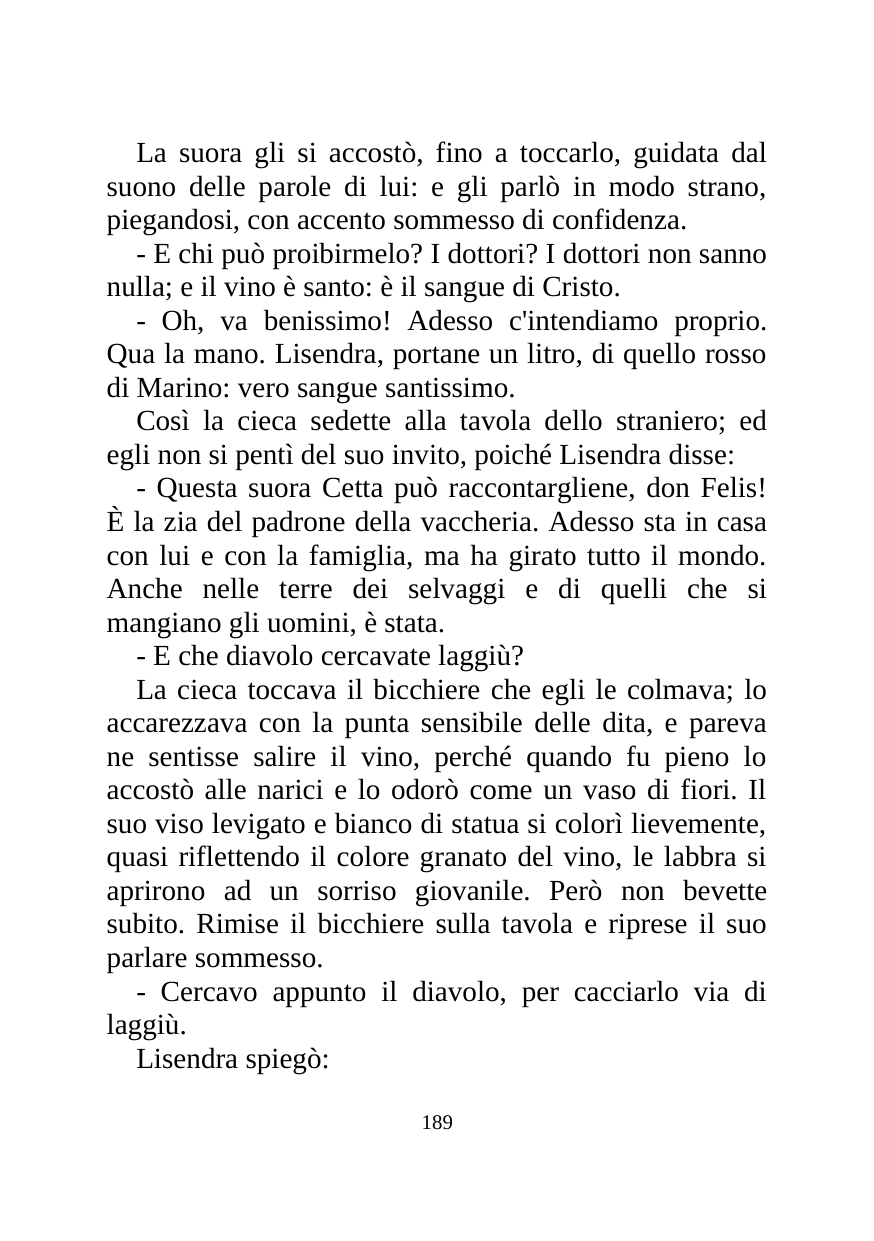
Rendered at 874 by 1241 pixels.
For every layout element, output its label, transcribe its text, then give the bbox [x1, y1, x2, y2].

text Lisendra spiegò: [106, 1041, 768, 1074]
text - E che diavolo cercavate laggiù? [106, 638, 768, 672]
text - Cercavo appunto il diavolo, per cacciarlo via di laggiù. [106, 974, 768, 1041]
text Così la cieca sedette alla tavola dello straniero; ed egli non si pentì del suo invito, poiché Lisendra disse: [106, 403, 768, 471]
text - E chi può proibirmelo? I dottori? I dottori non sanno nulla; e il vino è santo: è il sangue di Cristo. [106, 236, 768, 303]
text La suora gli si accostò, fino a toccarlo, guidata dal suono delle parole di lui: e gli parlò in modo strano, piegandosi, con accento sommesso di confidenza. [106, 135, 768, 236]
text La cieca toccava il bicchiere che egli le colmava; lo accarezzava con la punta sensibile delle dita, e pareva ne sentisse salire il vino, perché quando fu pieno lo accostò alle narici e lo odorò come un vaso di fiori. Il suo viso levigato e bianco di statua si colorì lievemente, quasi riflettendo il colore granato del vino, le labbra si aprirono ad un sorriso giovanile. Però non bevette subito. Rimise il bicchiere sulla tavola e riprese il suo parlare sommesso. [106, 672, 768, 974]
text - Questa suora Cetta può raccontargliene, don Felis! È la zia del padrone della vaccheria. Adesso sta in casa con lui e con la famiglia, ma ha girato tutto il mondo. Anche nelle terre dei selvaggi e di quelli che si mangiano gli uomini, è stata. [106, 471, 768, 638]
text - Oh, va benissimo! Adesso c'intendiamo proprio. Qua la mano. Lisendra, portane un litro, di quello rosso di Marino: vero sangue santissimo. [106, 303, 768, 403]
